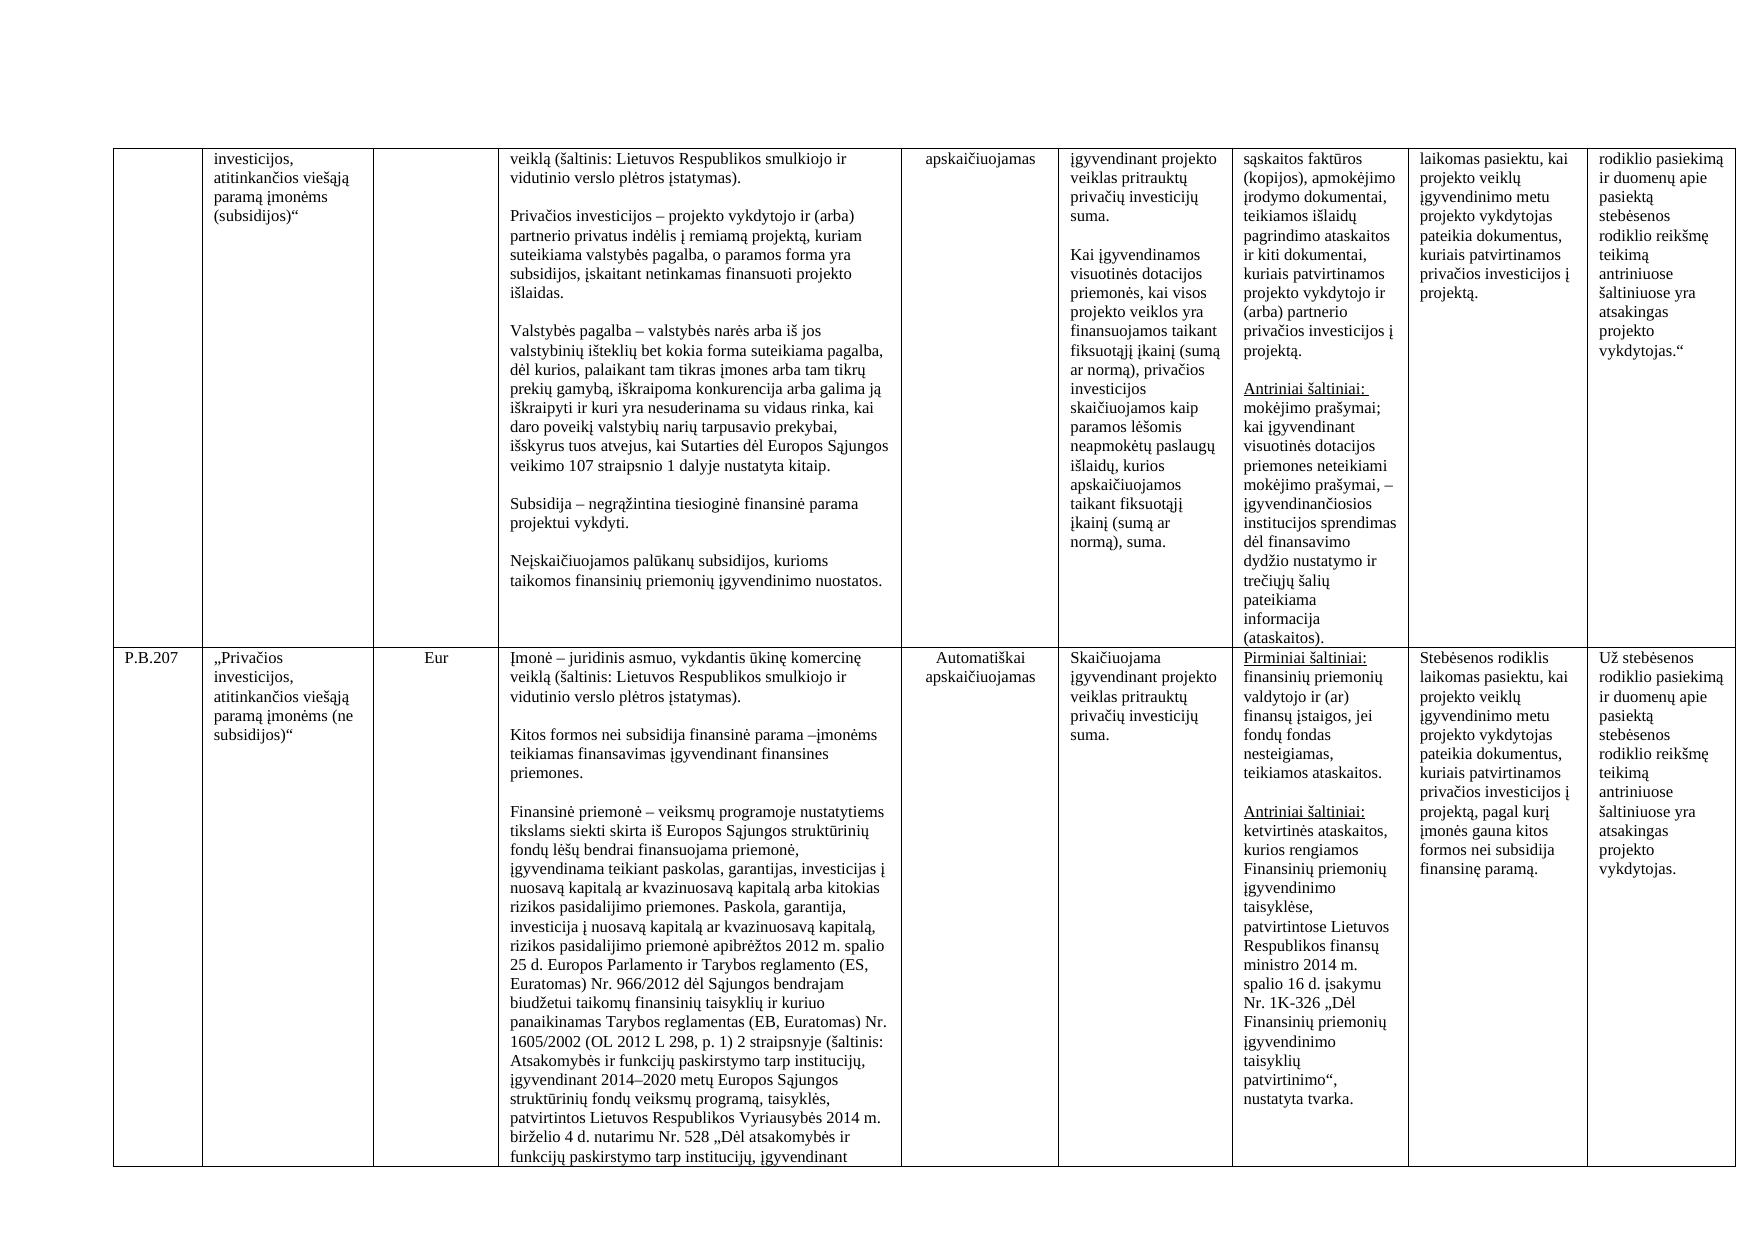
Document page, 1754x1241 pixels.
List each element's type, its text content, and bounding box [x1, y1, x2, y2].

table_cell apskaičiuojamas [902, 149, 1058, 647]
table_cell Už stebėsenos rodiklio pasiekimą ir duomenų apie pasiektą stebėsenos rodiklio reikšmę teikimą antriniuose šaltiniuose yra atsakingas projekto vykdytojas. [1588, 648, 1735, 1166]
table_cell rodiklio pasiekimą ir duomenų apie pasiektą stebėsenos rodiklio reikšmę teikimą antriniuose šaltiniuose yra atsakingas projekto vykdytojas.“ [1588, 149, 1735, 647]
table_cell Įmonė – juridinis asmuo, vykdantis ūkinę komercinę veiklą (šaltinis: Lietuvos Respublikos smulkiojo ir vidutinio verslo plėtros įstatymas). Kitos formos nei subsidija finansinė parama –įmonėms teikiamas finansavimas įgyvendinant finansines priemones. Finansinė priemonė – veiksmų programoje nustatytiems tikslams siekti skirta iš Europos Sąjungos struktūrinių fondų lėšų bendrai finansuojama priemonė, įgyvendinama teikiant paskolas, garantijas, investicijas į nuosavą kapitalą ar kvazinuosavą kapitalą arba kitokias rizikos pasidalijimo priemones. Paskola, garantija, investicija į nuosavą kapitalą ar kvazinuosavą kapitalą, rizikos pasidalijimo priemonė apibrėžtos 2012 m. spalio 25 d. Europos Parlamento ir Tarybos reglamento (ES, Euratomas) Nr. 966/2012 dėl Sąjungos bendrajam biudžetui taikomų finansinių taisyklių ir kuriuo panaikinamas Tarybos reglamentas (EB, Euratomas) Nr. 1605/2002 (OL 2012 L 298, p. 1) 2 straipsnyje (šaltinis: Atsakomybės ir funkcijų paskirstymo tarp institucijų, įgyvendinant 2014–2020 metų Europos Sąjungos struktūrinių fondų veiksmų programą, taisyklės, patvirtintos Lietuvos Respublikos Vyriausybės 2014 m. birželio 4 d. nutarimu Nr. 528 „Dėl atsakomybės ir funkcijų paskirstymo tarp institucijų, įgyvendinant [499, 648, 901, 1166]
table_cell Skaičiuojama įgyvendinant projekto veiklas pritrauktų privačių investicijų suma. [1059, 648, 1232, 1166]
table_cell „Privačios investicijos, atitinkančios viešąją paramą įmonėms (ne subsidijos)“ [203, 648, 373, 1166]
table_cell Stebėsenos rodiklis laikomas pasiektu, kai projekto veiklų įgyvendinimo metu projekto vykdytojas pateikia dokumentus, kuriais patvirtinamos privačios investicijos į projektą, pagal kurį įmonės gauna kitos formos nei subsidija finansinę paramą. [1409, 648, 1587, 1166]
table_cell Eur [374, 648, 498, 1166]
table_cell [114, 149, 202, 647]
table_cell įgyvendinant projekto veiklas pritrauktų privačių investicijų suma. Kai įgyvendinamos visuotinės dotacijos priemonės, kai visos projekto veiklos yra finansuojamos taikant fiksuotąjį įkainį (sumą ar normą), privačios investicijos skaičiuojamos kaip paramos lėšomis neapmokėtų paslaugų išlaidų, kurios apskaičiuojamos taikant fiksuotąjį įkainį (sumą ar normą), suma. [1059, 149, 1232, 647]
table_cell veiklą (šaltinis: Lietuvos Respublikos smulkiojo ir vidutinio verslo plėtros įstatymas). Privačios investicijos – projekto vykdytojo ir (arba) partnerio privatus indėlis į remiamą projektą, kuriam suteikiama valstybės pagalba, o paramos forma yra subsidijos, įskaitant netinkamas finansuoti projekto išlaidas. Valstybės pagalba – valstybės narės arba iš jos valstybinių išteklių bet kokia forma suteikiama pagalba, dėl kurios, palaikant tam tikras įmones arba tam tikrų prekių gamybą, iškraipoma konkurencija arba galima ją iškraipyti ir kuri yra nesuderinama su vidaus rinka, kai daro poveikį valstybių narių tarpusavio prekybai, išskyrus tuos atvejus, kai Sutarties dėl Europos Sąjungos veikimo 107 straipsnio 1 dalyje nustatyta kitaip. Subsidija – negrąžintina tiesioginė finansinė parama projektui vykdyti. Neįskaičiuojamos palūkanų subsidijos, kurioms taikomos finansinių priemonių įgyvendinimo nuostatos. [499, 149, 901, 647]
table_cell sąskaitos faktūros (kopijos), apmokėjimo įrodymo dokumentai, teikiamos išlaidų pagrindimo ataskaitos ir kiti dokumentai, kuriais patvirtinamos projekto vykdytojo ir (arba) partnerio privačios investicijos į projektą. Antriniai šaltiniai: mokėjimo prašymai; kai įgyvendinant visuotinės dotacijos priemones neteikiami mokėjimo prašymai, – įgyvendinančiosios institucijos sprendimas dėl finansavimo dydžio nustatymo ir trečiųjų šalių pateikiama informacija (ataskaitos). [1233, 149, 1408, 647]
table_cell Pirminiai šaltiniai: finansinių priemonių valdytojo ir (ar) finansų įstaigos, jei fondų fondas nesteigiamas, teikiamos ataskaitos. Antriniai šaltiniai: ketvirtinės ataskaitos, kurios rengiamos Finansinių priemonių įgyvendinimo taisyklėse, patvirtintose Lietuvos Respublikos finansų ministro 2014 m. spalio 16 d. įsakymu Nr. 1K-326 „Dėl Finansinių priemonių įgyvendinimo taisyklių patvirtinimo“, nustatyta tvarka. [1233, 648, 1408, 1166]
table_cell P.B.207 [114, 648, 202, 1166]
table_cell laikomas pasiektu, kai projekto veiklų įgyvendinimo metu projekto vykdytojas pateikia dokumentus, kuriais patvirtinamos privačios investicijos į projektą. [1409, 149, 1587, 647]
table_cell [374, 149, 498, 647]
table_cell Automatiškai apskaičiuojamas [902, 648, 1058, 1166]
table_cell investicijos, atitinkančios viešąją paramą įmonėms (subsidijos)“ [203, 149, 373, 647]
